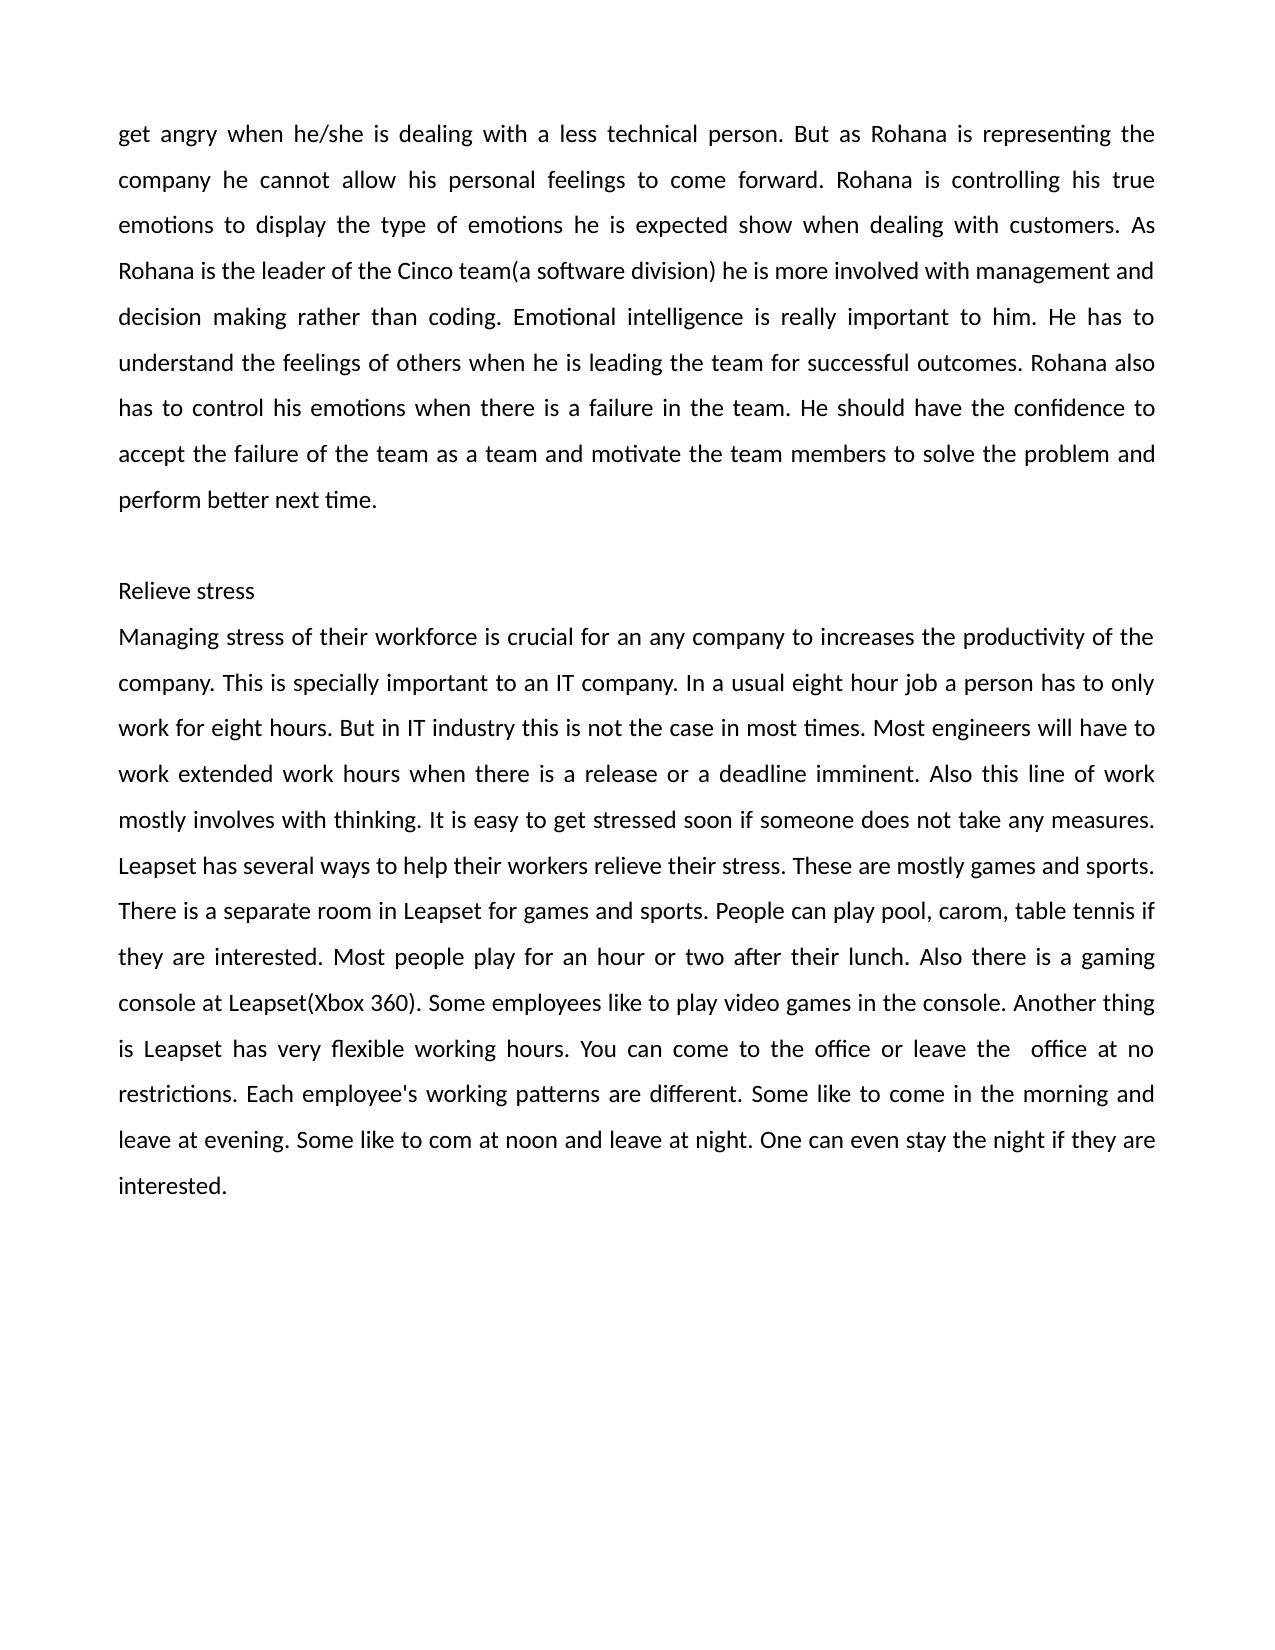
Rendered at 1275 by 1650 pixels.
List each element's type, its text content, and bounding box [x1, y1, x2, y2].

text get angry when he/she is dealing with a less technical person. But as Rohana is representing the company he cannot allow his personal feelings to come forward. Rohana is controlling his true emotions to display the type of emotions he is expected show when dealing with customers. As Rohana is the leader of the Cinco team(a software division) he is more involved with management and decision making rather than coding. Emotional intelligence is really important to him. He has to understand the feelings of others when he is leading the team for successful outcomes. Rohana also has to control his emotions when there is a failure in the team. He should have the confidence to accept the failure of the team as a team and motivate the team members to solve the problem and perform better next time. [118, 118, 1157, 514]
text Managing stress of their workforce is crucial for an any company to increases the productivity of the company. This is specially important to an IT company. In a usual eight hour job a person has to only work for eight hours. But in IT industry this is not the case in most times. Most engineers will have to work extended work hours when there is a release or a deadline imminent. Also this line of work mostly involves with thinking. It is easy to get stressed soon if someone does not take any measures. Leapset has several ways to help their workers relieve their stress. These are mostly games and sports. There is a separate room in Leapset for games and sports. People can play pool, carom, table tennis if they are interested. Most people play for an hour or two after their lunch. Also there is a gaming console at Leapset(Xbox 360). Some employees like to play video games in the console. Another thing is Leapset has very flexible working hours. You can come to the office or leave the office at no restrictions. Each employee's working patterns are different. Some like to come in the morning and leave at evening. Some like to com at noon and leave at night. One can even stay the night if they are interested. [118, 621, 1157, 1200]
text Relieve stress [118, 575, 1157, 606]
